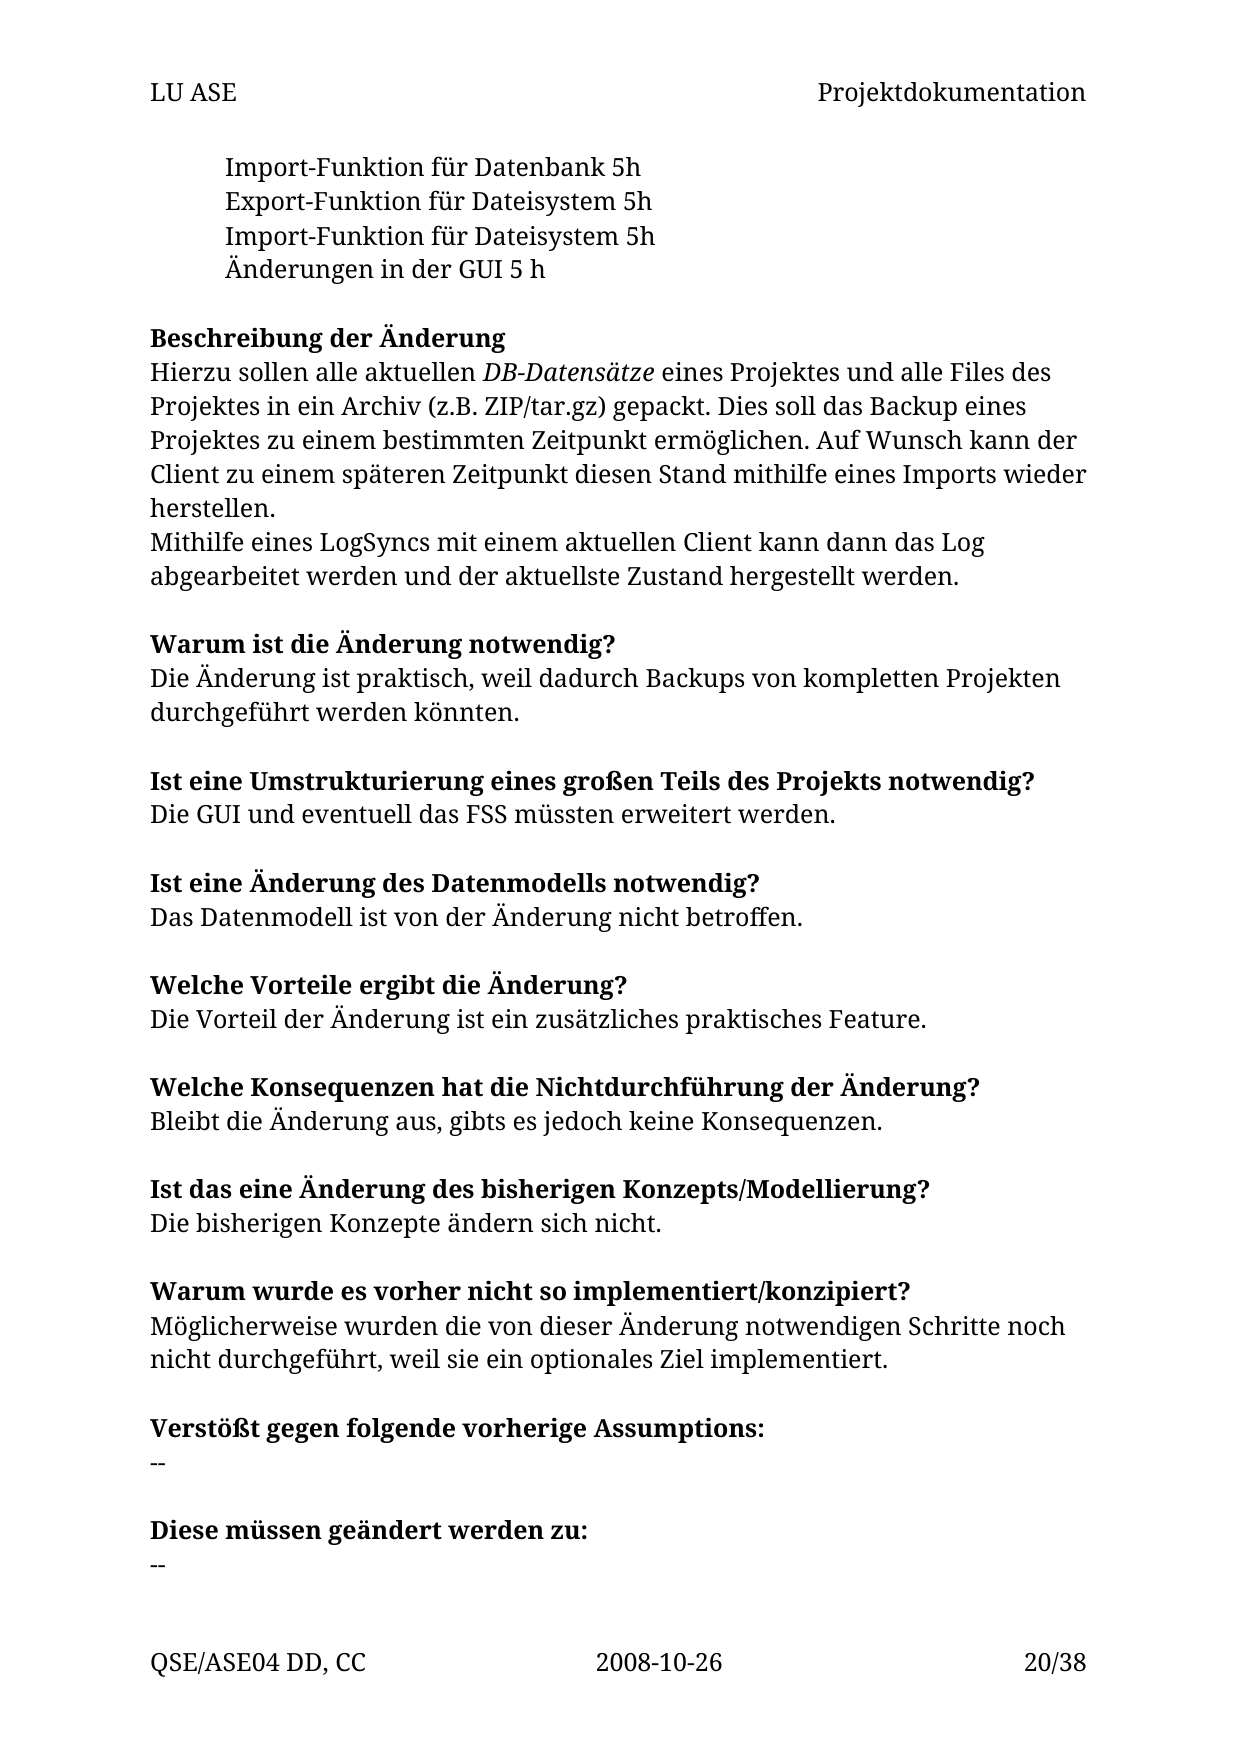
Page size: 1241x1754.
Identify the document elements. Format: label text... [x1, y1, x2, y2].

text Export-Funktion für Dateisystem 5h [150, 184, 1090, 218]
text Import-Funktion für Datenbank 5h [150, 150, 1090, 184]
text Verstößt gegen folgende vorherige Assumptions: [150, 1410, 1090, 1444]
text Beschreibung der Änderung [150, 320, 1090, 354]
text Änderungen in der GUI 5 h [150, 252, 1090, 286]
text Die Änderung ist praktisch, weil dadurch Backups von kompletten Projekten durchgeführt werden könnten. [150, 661, 1090, 729]
text Mithilfe eines LogSyncs mit einem aktuellen Client kann dann das Log abgearbeitet werden und der aktuellste Zustand hergestellt werden. [150, 525, 1090, 593]
text Welche Vorteile ergibt die Änderung? [150, 967, 1090, 1002]
text Welche Konsequenzen hat die Nichtdurchführung der Änderung? [150, 1070, 1090, 1104]
text Import-Funktion für Dateisystem 5h [150, 218, 1090, 252]
text Die GUI und eventuell das FSS müssten erweitert werden. [150, 797, 1090, 831]
text -- [150, 1547, 1090, 1581]
text Möglicherweise wurden die von dieser Änderung notwendigen Schritte noch nicht durchgeführt, weil sie ein optionales Ziel implementiert. [150, 1308, 1090, 1376]
text Die Vorteil der Änderung ist ein zusätzliches praktisches Feature. [150, 1002, 1090, 1036]
text -- [150, 1444, 1090, 1478]
text Warum wurde es vorher nicht so implementiert/konzipiert? [150, 1274, 1090, 1308]
text Warum ist die Änderung notwendig? [150, 627, 1090, 661]
text Hierzu sollen alle aktuellen DB-Datensätze eines Projektes und alle Files des Projektes in ein Archiv (z.B. ZIP/tar.gz) gepackt. Dies soll das Backup eines Projektes zu einem bestimmten Zeitpunkt ermöglichen. Auf Wunsch kann der Client zu einem späteren Zeitpunkt diesen Stand mithilfe eines Imports wieder herstellen. [150, 354, 1090, 525]
text Bleibt die Änderung aus, gibts es jedoch keine Konsequenzen. [150, 1104, 1090, 1138]
text Das Datenmodell ist von der Änderung nicht betroffen. [150, 899, 1090, 933]
text Ist eine Umstrukturierung eines großen Teils des Projekts notwendig? [150, 763, 1090, 797]
text Ist eine Änderung des Datenmodells notwendig? [150, 865, 1090, 899]
text Ist das eine Änderung des bisherigen Konzepts/Modellierung? [150, 1172, 1090, 1206]
text Diese müssen geändert werden zu: [150, 1512, 1090, 1547]
text Die bisherigen Konzepte ändern sich nicht. [150, 1206, 1090, 1240]
